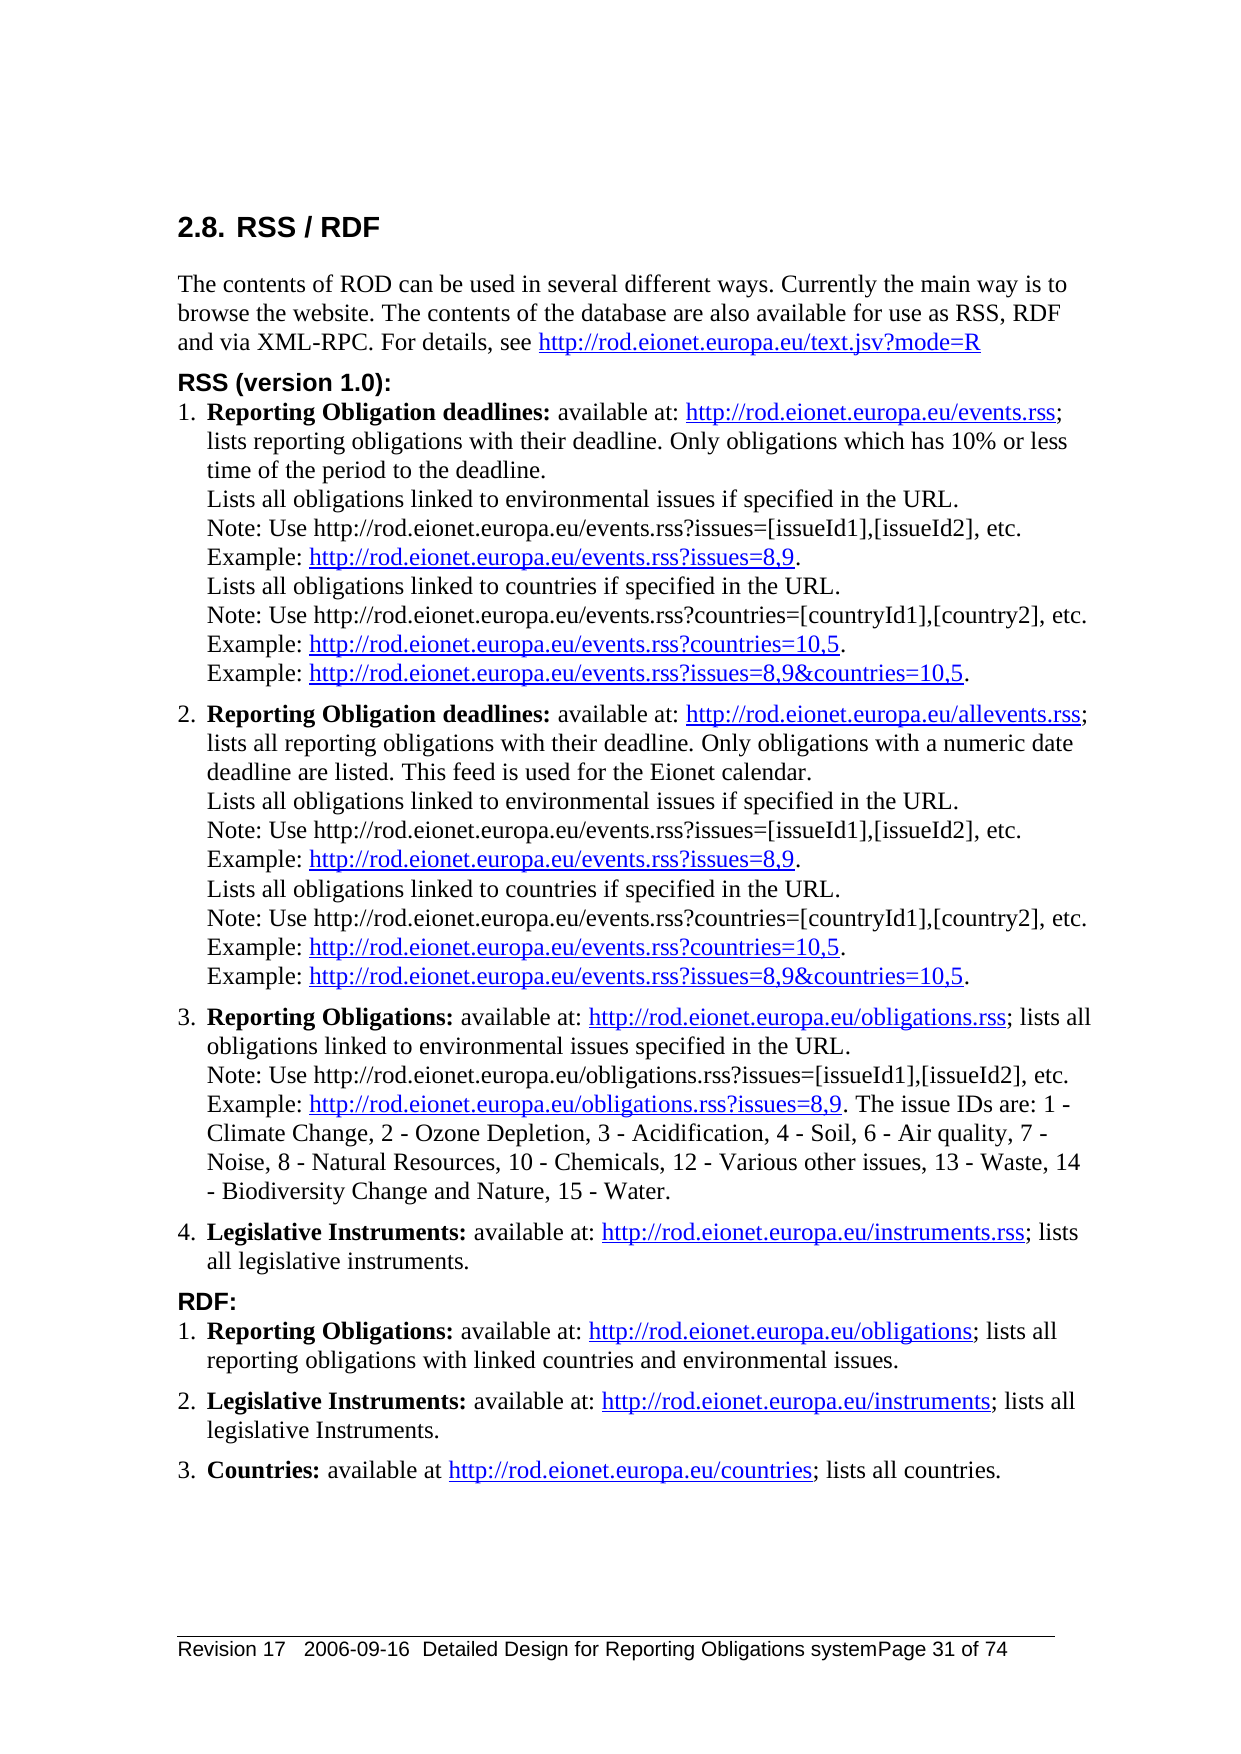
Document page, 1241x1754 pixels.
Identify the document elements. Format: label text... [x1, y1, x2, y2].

text The contents of ROD can be used in several different ways. Currently the main way is to browse the website. The contents of the database are also available for use as RSS, RDF and via XML-RPC. For details, see http://rod.eionet.europa.eu/text.jsv?mode=R [177, 269, 1092, 356]
list Countries: available at http://rod.eionet.europa.eu/countries; lists all countries. [177, 1455, 1092, 1484]
subtitle RSS (version 1.0): [177, 368, 1092, 397]
list Reporting Obligations: available at: http://rod.eionet.europa.eu/obligations; lists all reporting obligations with linked countries and environmental issues. [177, 1316, 1092, 1374]
subtitle RSS / RDF [177, 210, 1092, 244]
list Legislative Instruments: available at: http://rod.eionet.europa.eu/instruments.rss; lists all legislative instruments. [177, 1217, 1092, 1275]
subtitle RDF: [177, 1287, 1092, 1316]
list Reporting Obligations: available at: http://rod.eionet.europa.eu/obligations.rss; lists all obligations linked to environmental issues specified in the URL. Note: Use http://rod.eionet.europa.eu/obligations.rss?issues=[issueId1],[issueId2], etc. Example: http://rod.eionet.europa.eu/obligations.rss?issues=8,9. The issue IDs are: 1 - Climate Change, 2 - Ozone Depletion, 3 - Acidification, 4 - Soil, 6 - Air quality, 7 - Noise, 8 - Natural Resources, 10 - Chemicals, 12 - Various other issues, 13 - Waste, 14 - Biodiversity Change and Nature, 15 - Water. [177, 1001, 1092, 1205]
list Reporting Obligation deadlines: available at: http://rod.eionet.europa.eu/events.rss; lists reporting obligations with their deadline. Only obligations which has 10% or less time of the period to the deadline. Lists all obligations linked to environmental issues if specified in the URL. Note: Use http://rod.eionet.europa.eu/events.rss?issues=[issueId1],[issueId2], etc. Example: http://rod.eionet.europa.eu/events.rss?issues=8,9. Lists all obligations linked to countries if specified in the URL. Note: Use http://rod.eionet.europa.eu/events.rss?countries=[countryId1],[country2], etc. Example: http://rod.eionet.europa.eu/events.rss?countries=10,5. Example: http://rod.eionet.europa.eu/events.rss?issues=8,9&countries=10,5. [177, 397, 1092, 687]
list Reporting Obligation deadlines: available at: http://rod.eionet.europa.eu/allevents.rss; lists all reporting obligations with their deadline. Only obligations with a numeric date deadline are listed. This feed is used for the Eionet calendar. Lists all obligations linked to environmental issues if specified in the URL. Note: Use http://rod.eionet.europa.eu/events.rss?issues=[issueId1],[issueId2], etc. Example: http://rod.eionet.europa.eu/events.rss?issues=8,9. Lists all obligations linked to countries if specified in the URL. Note: Use http://rod.eionet.europa.eu/events.rss?countries=[countryId1],[country2], etc. Example: http://rod.eionet.europa.eu/events.rss?countries=10,5. Example: http://rod.eionet.europa.eu/events.rss?issues=8,9&countries=10,5. [177, 699, 1092, 990]
list Legislative Instruments: available at: http://rod.eionet.europa.eu/instruments; lists all legislative Instruments. [177, 1386, 1092, 1444]
